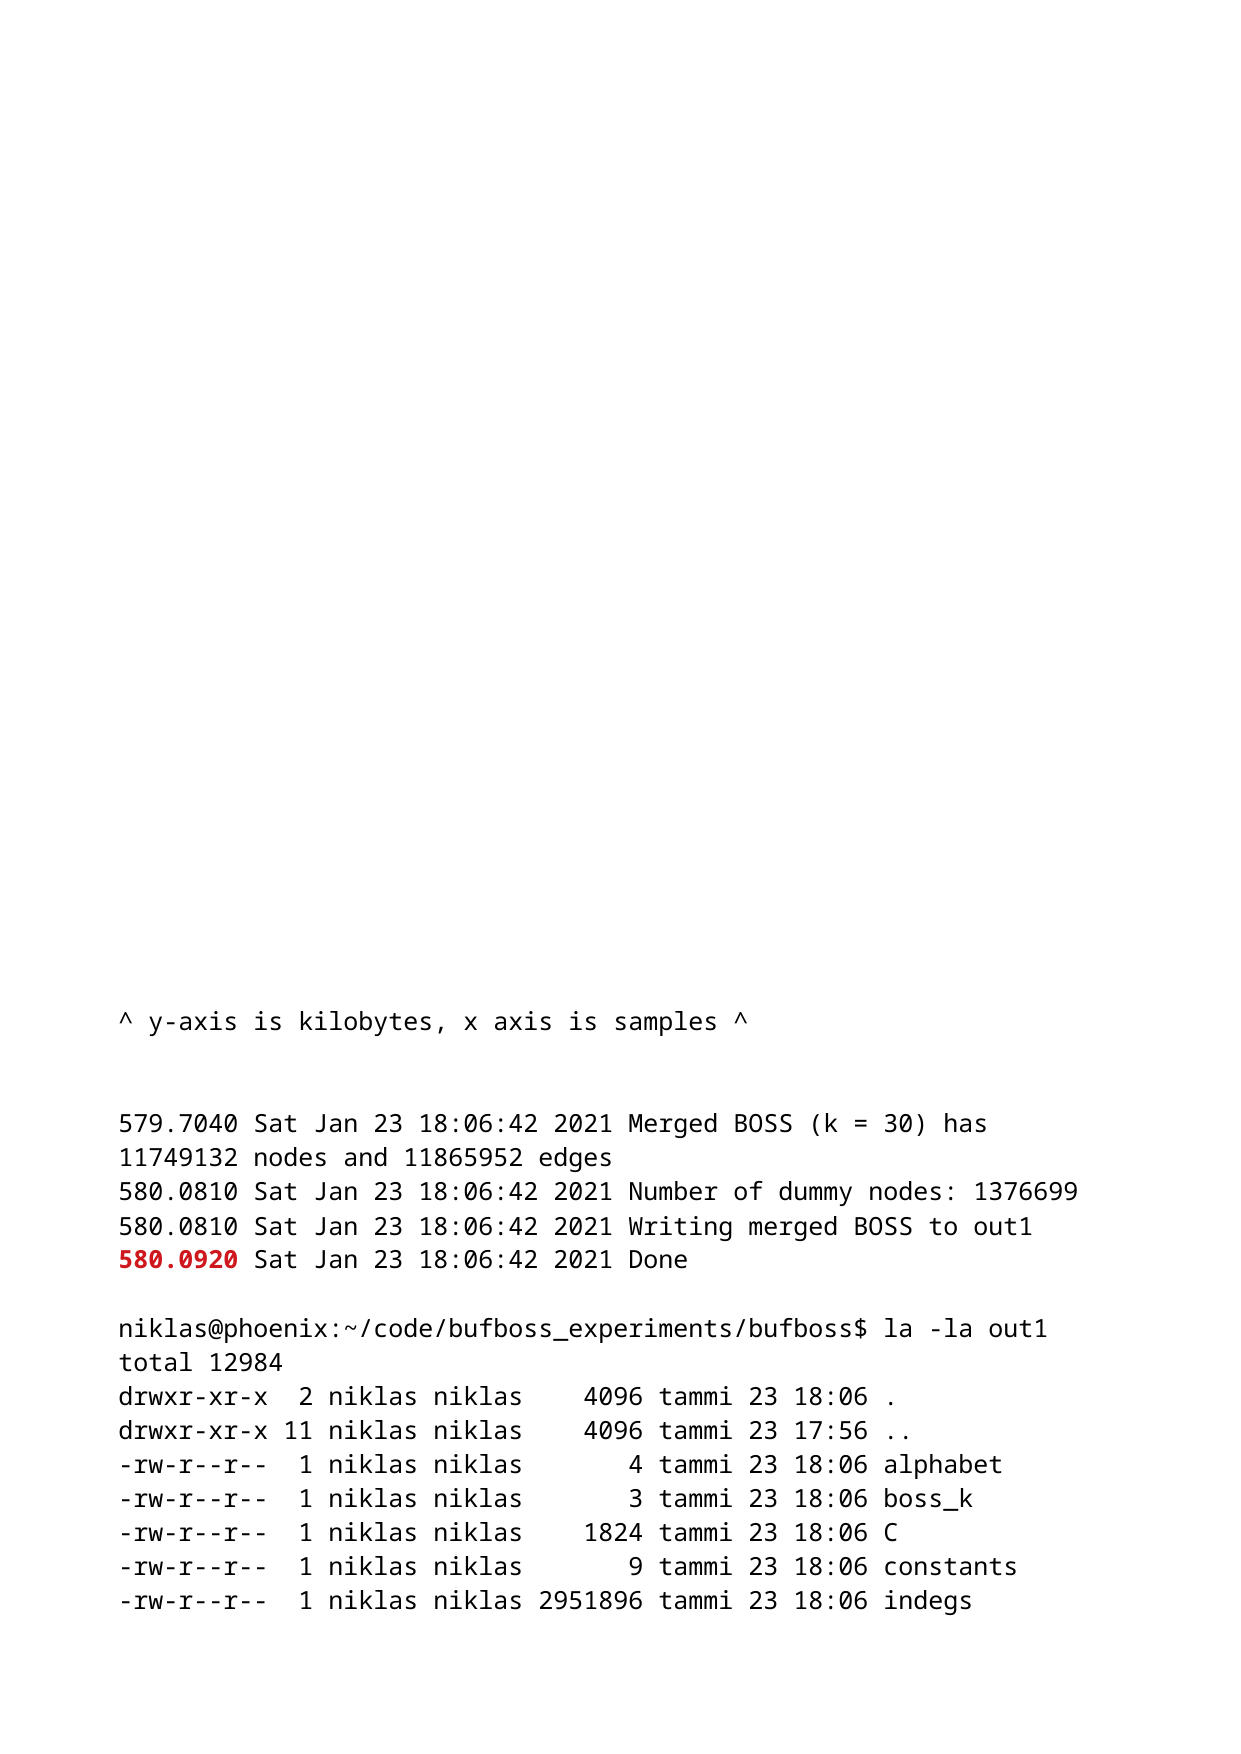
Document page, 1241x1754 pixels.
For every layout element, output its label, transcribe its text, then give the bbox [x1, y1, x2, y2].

text 579.7040 Sat Jan 23 18:06:42 2021 Merged BOSS (k = 30) has 11749132 nodes and 11865952 edges [118, 1106, 1122, 1174]
text ^ y-axis is kilobytes, x axis is samples ^ [118, 1004, 1122, 1038]
text drwxr-xr-x 2 niklas niklas 4096 tammi 23 18:06 . [118, 1378, 1122, 1412]
text -rw-r--r-- 1 niklas niklas 2951896 tammi 23 18:06 indegs [118, 1583, 1122, 1617]
text 580.0810 Sat Jan 23 18:06:42 2021 Number of dummy nodes: 1376699 [118, 1174, 1122, 1208]
text niklas@phoenix:~/code/bufboss_experiments/bufboss$ la -la out1 [118, 1310, 1122, 1344]
text 580.0920 Sat Jan 23 18:06:42 2021 Done [118, 1242, 1122, 1276]
text -rw-r--r-- 1 niklas niklas 1824 tammi 23 18:06 C [118, 1515, 1122, 1549]
text total 12984 [118, 1344, 1122, 1378]
text 580.0810 Sat Jan 23 18:06:42 2021 Writing merged BOSS to out1 [118, 1208, 1122, 1242]
text -rw-r--r-- 1 niklas niklas 9 tammi 23 18:06 constants [118, 1549, 1122, 1583]
text -rw-r--r-- 1 niklas niklas 4 tammi 23 18:06 alphabet [118, 1447, 1122, 1481]
text -rw-r--r-- 1 niklas niklas 3 tammi 23 18:06 boss_k [118, 1481, 1122, 1515]
text drwxr-xr-x 11 niklas niklas 4096 tammi 23 17:56 .. [118, 1412, 1122, 1447]
